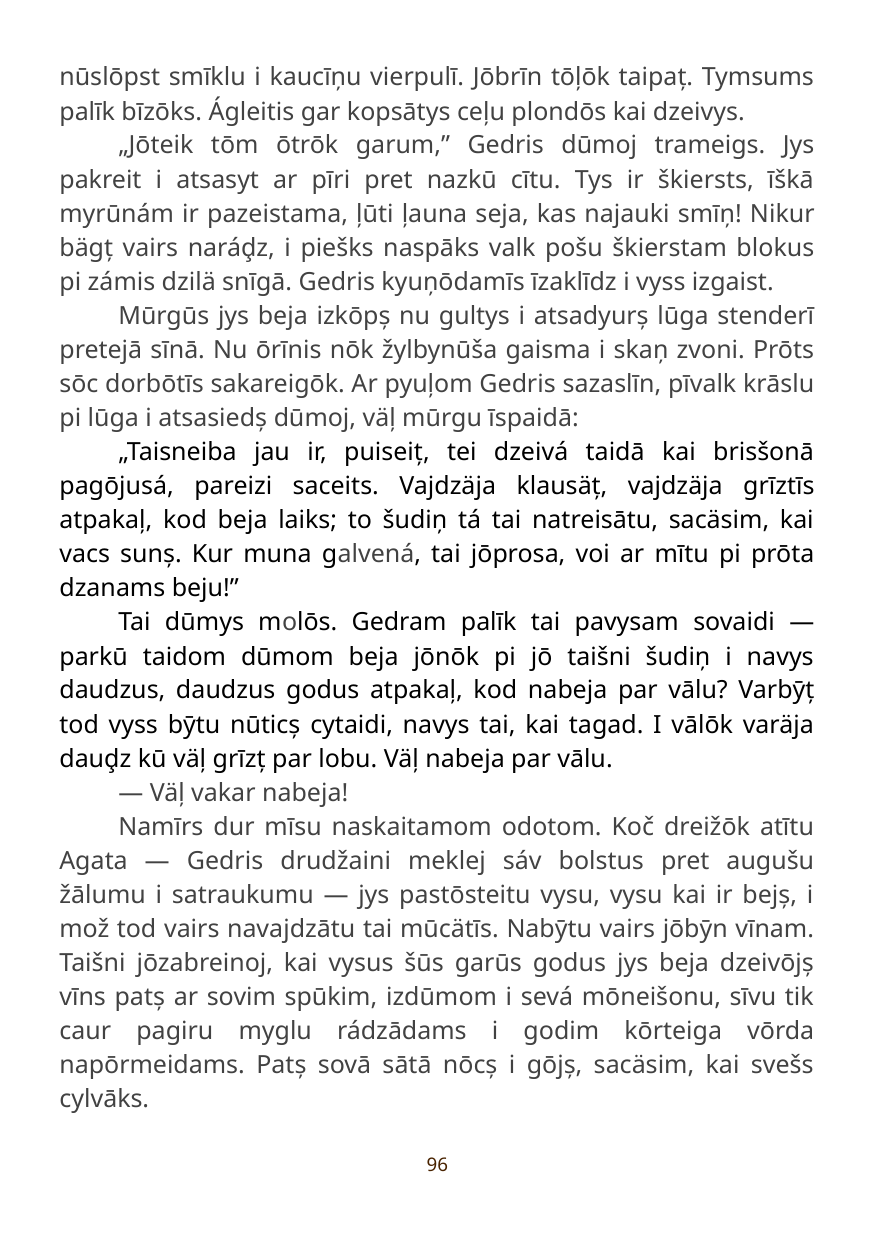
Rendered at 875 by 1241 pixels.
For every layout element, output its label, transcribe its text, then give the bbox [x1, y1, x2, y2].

text „Jōteik tōm ōtrōk garum,” Gedris dūmoj trameigs. Jys pakreit i atsasyt ar pīri pret nazkū cītu. Tys ir škiersts, īškā myrūnám ir pazeistama, ļūti ļauna seja, kas najauki smīņ! Nikur bägț vairs naráḑz, i piešks naspāks valk pošu škierstam blokus pi zámis dzilä snīgā. Gedris kyuņōdamīs īzaklīdz i vyss izgaist. [59, 127, 815, 297]
text „Taisneiba jau ir, puiseiț, tei dzeivá taidā kai brisšonā pagōjusá, pareizi saceits. Vajdzäja klausäț, vajdzäja grīztīs atpakaļ, kod beja laiks; to šudiņ tá tai natreisātu, sacäsim, kai vacs sunș. Kur muna galvená, tai jōprosa, voi ar mītu pi prōta dzanams beju!” [59, 434, 815, 604]
text Tai dūmys molōs. Gedram palīk tai pavysam sovaidi — parkū taidom dūmom beja jōnōk pi jō taišni šudiņ i navys daudzus, daudzus godus atpakaļ, kod nabeja par vālu? Varbȳț tod vyss bȳtu nūticș cytaidi, navys tai, kai tagad. I vālōk varäja dauḑz kū väļ grīzț par lobu. Väļ nabeja par vālu. [59, 604, 815, 774]
text Namīrs dur mīsu naskaitamom odotom. Koč dreižōk atītu Agata — Gedris drudžaini meklej sáv bolstus pret augušu žālumu i satraukumu — jys pastōsteitu vysu, vysu kai ir bejș, i mož tod vairs navajdzātu tai mūcätīs. Nabȳtu vairs jōbȳn vīnam. Taišni jōzabreinoj, kai vysus šūs garūs godus jys beja dzeivōjș vīns patș ar sovim spūkim, izdūmom i sevá mōneišonu, sīvu tik caur pagiru myglu rádzādams i godim kōrteiga vōrda napōrmeidams. Patș sovā sātā nōcș i gōjș, sacäsim, kai svešs cylvāks. [59, 808, 815, 1115]
text — Väļ vakar nabeja! [59, 774, 815, 808]
text nūslōpst smīklu i kaucīņu vierpulī. Jōbrīn tōļōk taipaț. Tymsums palīk bīzōks. Ágleitis gar kopsātys ceļu plondōs kai dzeivys. [59, 59, 815, 127]
text Mūrgūs jys beja izkōpș nu gultys i atsadyurș lūga stenderī pretejā sīnā. Nu ōrīnis nōk žylbynūša gaisma i skaņ zvoni. Prōts sōc dorbōtīs sakareigōk. Ar pyuļom Gedris sazaslīn, pīvalk krāslu pi lūga i atsasiedș dūmoj, väļ mūrgu īspaidā: [59, 297, 815, 434]
